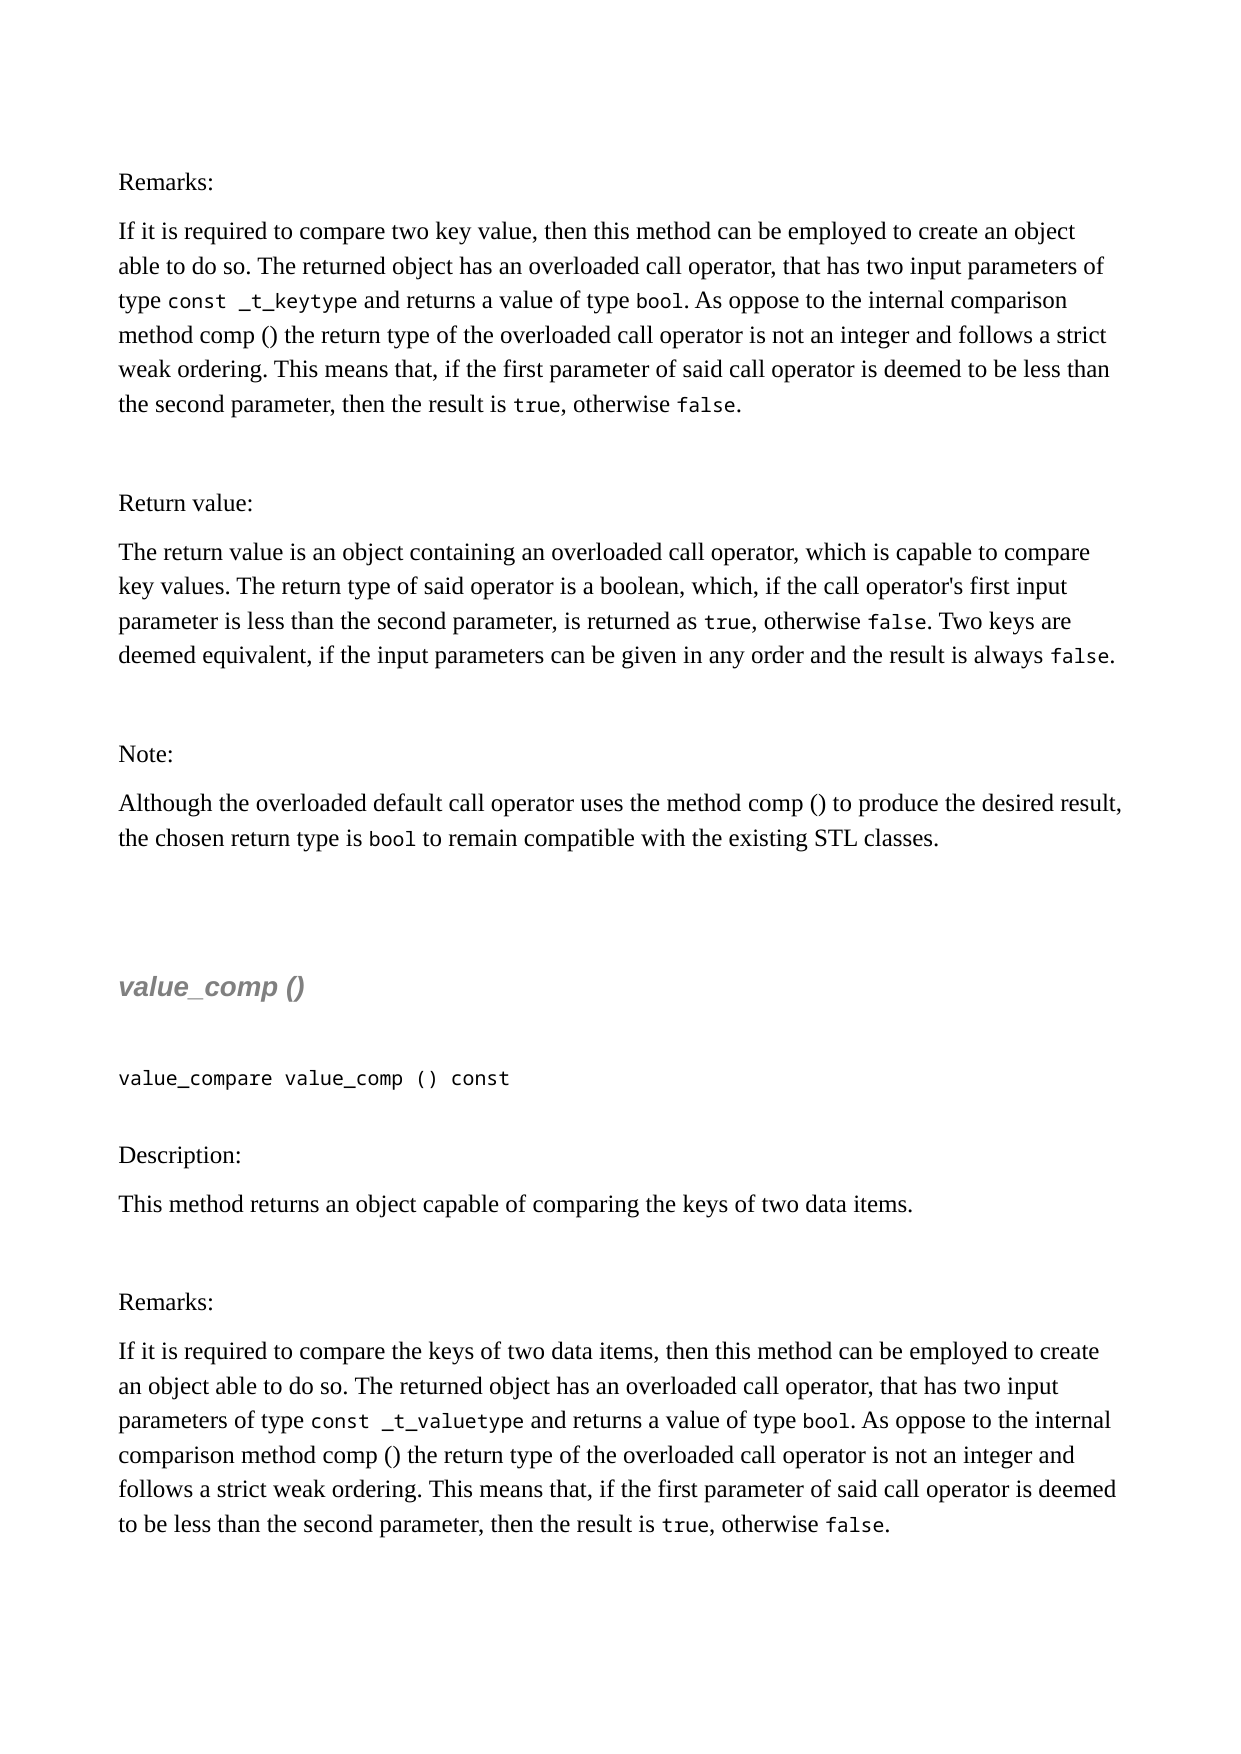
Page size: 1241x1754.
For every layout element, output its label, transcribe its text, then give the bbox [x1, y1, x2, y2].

text Remarks: [118, 167, 1122, 196]
text If it is required to compare two key value, then this method can be employed to create an object able to do so. The returned object has an overloaded call operator, that has two input parameters of type const _t_keytype and returns a value of type bool. As oppose to the internal comparison method comp () the return type of the overloaded call operator is not an integer and follows a strict weak ordering. This means that, if the first parameter of said call operator is deemed to be less than the second parameter, then the result is true, otherwise false. [118, 216, 1122, 418]
text Note: [118, 739, 1122, 768]
text Description: [118, 1140, 1122, 1169]
text value_compare value_comp () const [118, 1064, 1122, 1091]
subtitle value_comp () [118, 971, 1122, 1002]
text Although the overloaded default call operator uses the method comp () to produce the desired result, the chosen return type is bool to remain compatible with the existing STL classes. [118, 788, 1122, 852]
text The return value is an object containing an overloaded call operator, which is capable to compare key values. The return type of said operator is a boolean, which, if the call operator's first input parameter is less than the second parameter, is returned as true, otherwise false. Two keys are deemed equivalent, if the input parameters can be given in any order and the result is always false. [118, 537, 1122, 670]
text Return value: [118, 488, 1122, 516]
text Remarks: [118, 1287, 1122, 1316]
text If it is required to compare the keys of two data items, then this method can be employed to create an object able to do so. The returned object has an overloaded call operator, that has two input parameters of type const _t_valuetype and returns a value of type bool. As oppose to the internal comparison method comp () the return type of the overloaded call operator is not an integer and follows a strict weak ordering. This means that, if the first parameter of said call operator is deemed to be less than the second parameter, then the result is true, otherwise false. [118, 1336, 1122, 1538]
text This method returns an object capable of comparing the keys of two data items. [118, 1189, 1122, 1218]
